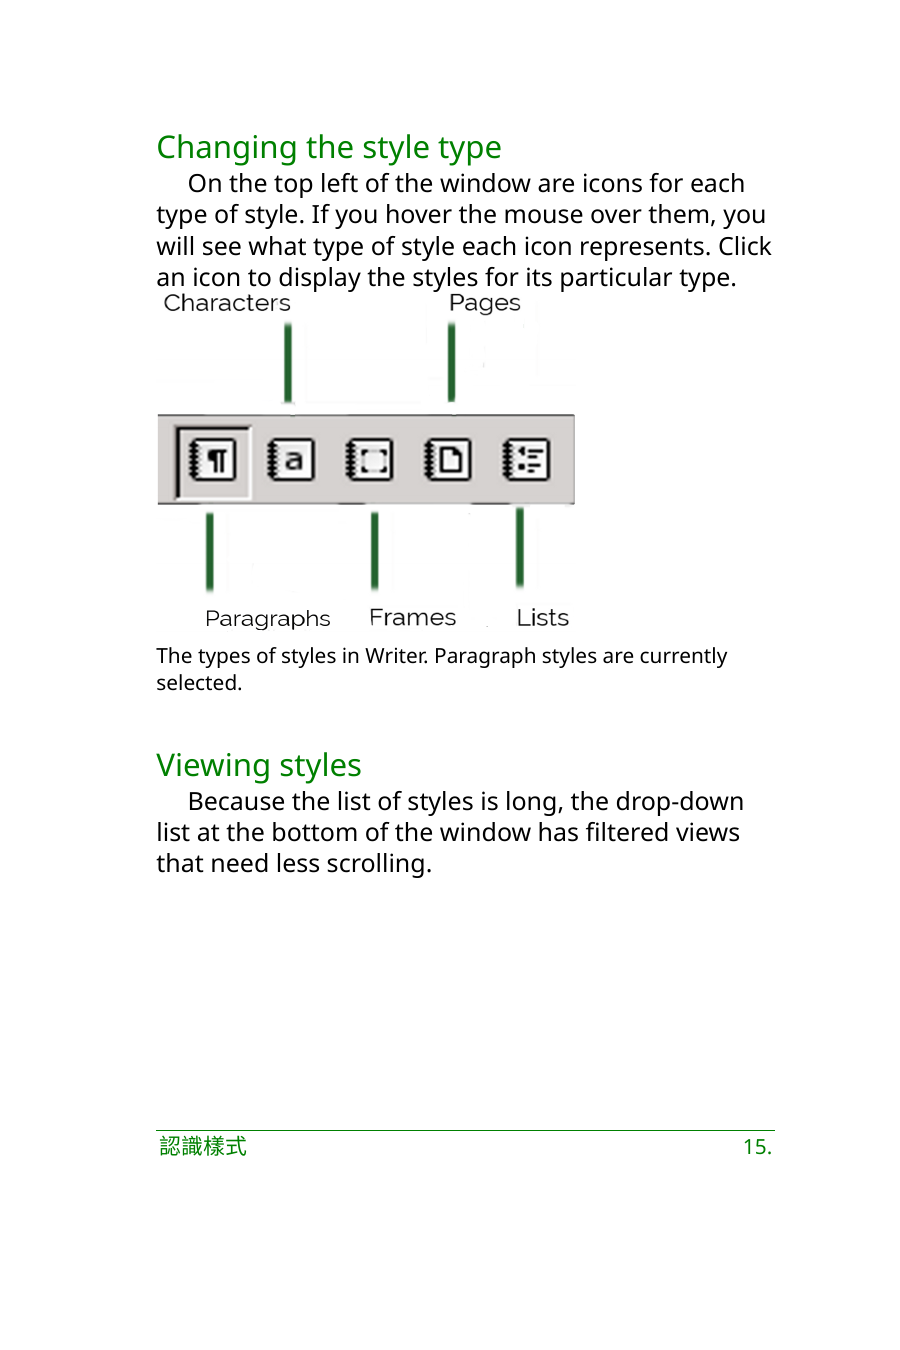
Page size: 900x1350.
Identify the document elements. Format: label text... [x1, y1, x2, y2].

table_cell The types of styles in Writer. Paragraph styles are currently selected. [156, 634, 775, 696]
text On the top left of the window are icons for each type of style. If you hover the mouse over them, you will see what type of style each icon represents. Click an icon to display the styles for its particular type. [156, 168, 775, 293]
table_header [156, 293, 775, 634]
subtitle Viewing styles [156, 743, 775, 785]
text Because the list of styles is long, the drop-down list at the bottom of the window has filtered views that need less scrolling. [156, 785, 775, 879]
subtitle Changing the style type [156, 125, 775, 168]
picture [156, 292, 577, 632]
